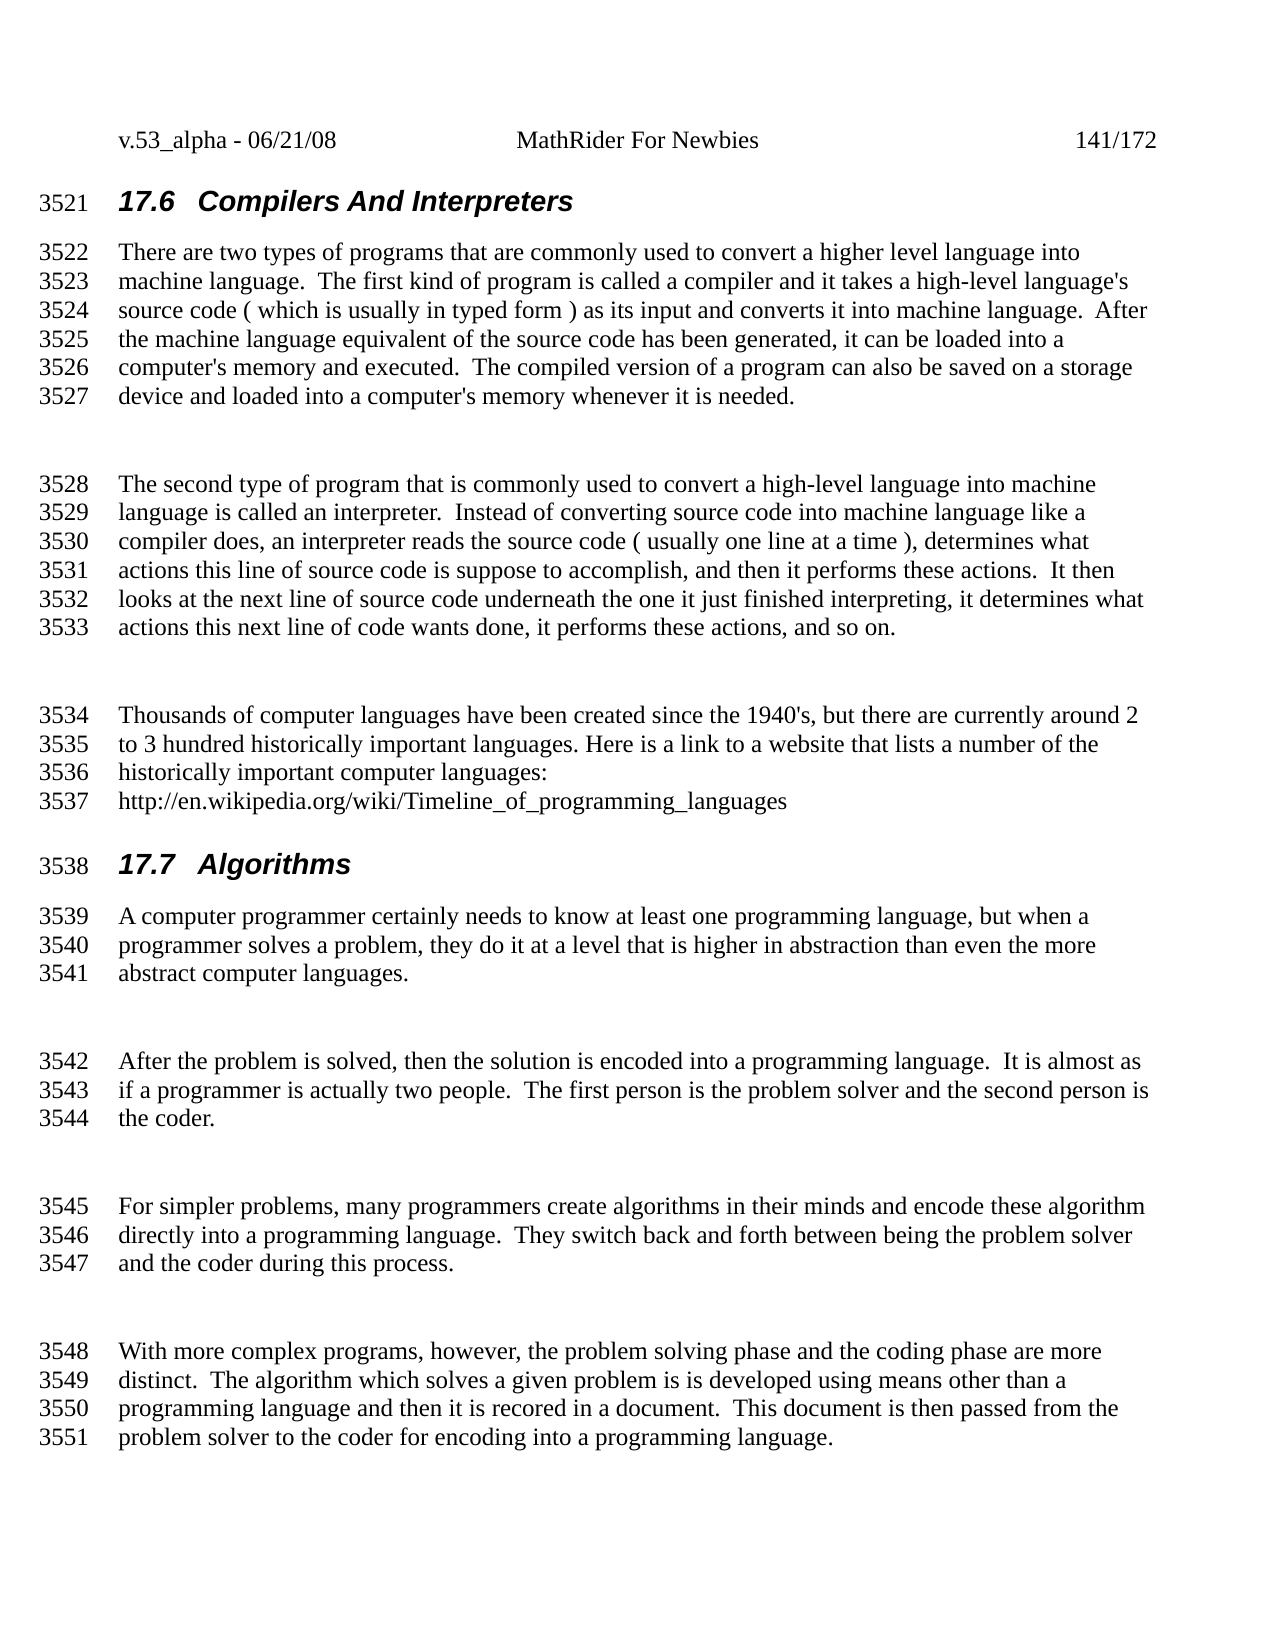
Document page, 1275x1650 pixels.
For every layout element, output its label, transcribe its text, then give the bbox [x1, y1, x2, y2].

text With more complex programs, however, the problem solving phase and the coding phase are more distinct. The algorithm which solves a given problem is is developed using means other than a programming language and then it is recored in a document. This document is then passed from the problem solver to the coder for encoding into a programming language. [118, 1336, 1157, 1451]
subtitle Compilers And Interpreters [118, 184, 1157, 217]
text After the problem is solved, then the solution is encoded into a programming language. It is almost as if a programmer is actually two people. The first person is the problem solver and the second person is the coder. [118, 1046, 1157, 1132]
text A computer programmer certainly needs to know at least one programming language, but when a programmer solves a problem, they do it at a level that is higher in abstraction than even the more abstract computer languages. [118, 901, 1157, 987]
text Thousands of computer languages have been created since the 1940's, but there are currently around 2 to 3 hundred historically important languages. Here is a link to a website that lists a number of the historically important computer languages: http://en.wikipedia.org/wiki/Timeline_of_programming_languages [118, 700, 1157, 815]
text The second type of program that is commonly used to convert a high-level language into machine language is called an interpreter. Instead of converting source code into machine language like a compiler does, an interpreter reads the source code ( usually one line at a time ), determines what actions this line of source code is suppose to accomplish, and then it performs these actions. It then looks at the next line of source code underneath the one it just finished interpreting, it determines what actions this next line of code wants done, it performs these actions, and so on. [118, 469, 1157, 641]
text For simpler problems, many programmers create algorithms in their minds and encode these algorithm directly into a programming language. They switch back and forth between being the problem solver and the coder during this process. [118, 1191, 1157, 1277]
text There are two types of programs that are commonly used to convert a higher level language into machine language. The first kind of program is called a compiler and it takes a high-level language's source code ( which is usually in typed form ) as its input and converts it into machine language. After the machine language equivalent of the source code has been generated, it can be loaded into a computer's memory and executed. The compiled version of a program can also be saved on a storage device and loaded into a computer's memory whenever it is needed. [118, 237, 1157, 410]
subtitle Algorithms [118, 847, 1157, 881]
